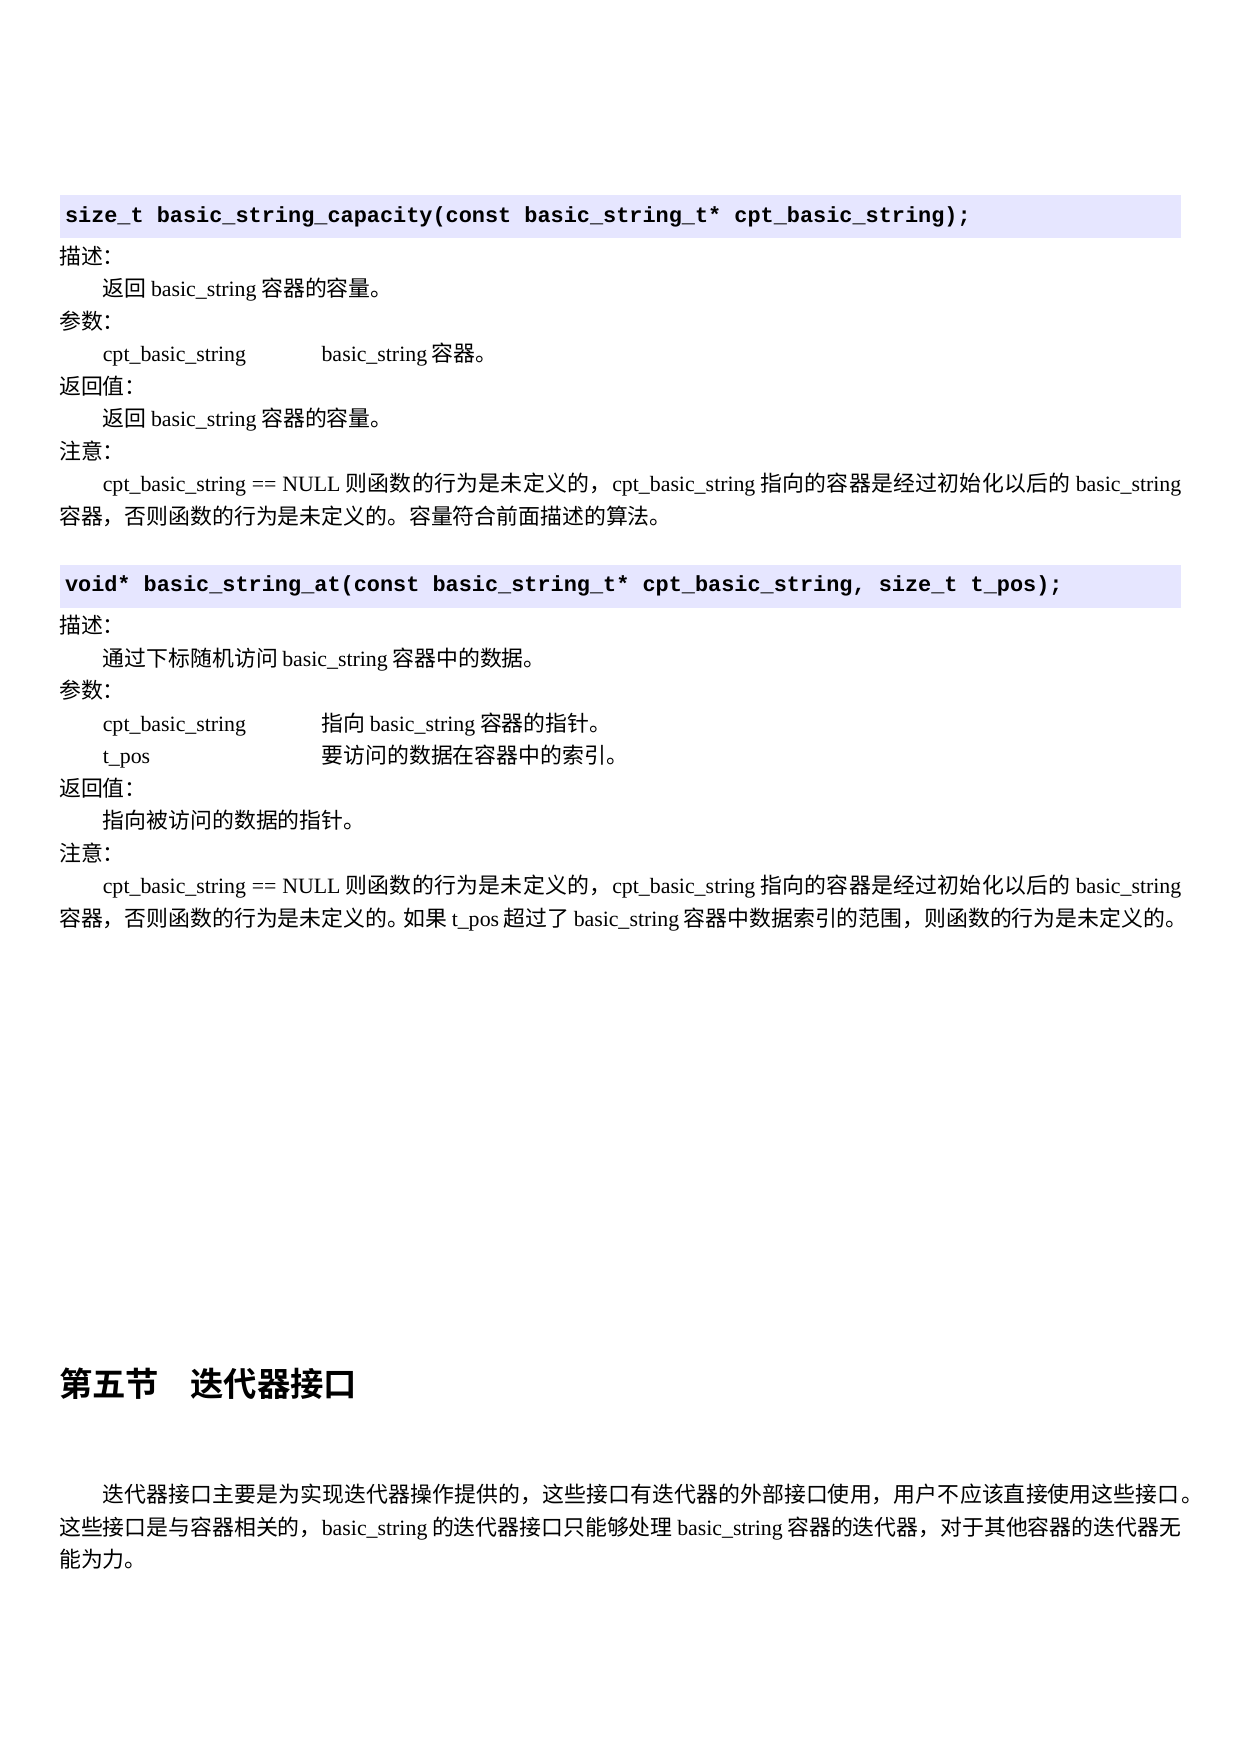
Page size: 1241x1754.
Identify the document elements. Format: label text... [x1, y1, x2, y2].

text 描述： [59, 240, 1181, 271]
text cpt_basic_string basic_string容器。 [59, 336, 1181, 368]
subtitle 迭代器接口 [59, 1350, 1181, 1415]
text 注意： [59, 433, 1181, 466]
text 返回值： [59, 770, 1181, 803]
table_header size_t basic_string_capacity(const basic_string_t* cpt_basic_string); [60, 195, 1181, 238]
text 参数： [59, 303, 1181, 336]
text cpt_basic_string 指向basic_string容器的指针。 [59, 705, 1181, 738]
text 迭代器接口主要是为实现迭代器操作提供的，这些接口有迭代器的外部接口使用，用户不应该直接使用这些接口。这些接口是与容器相关的，basic_string的迭代器接口只能够处理basic_string容器的迭代器，对于其他容器的迭代器无能为力。 [59, 1477, 1181, 1574]
text cpt_basic_string == NULL则函数的行为是未定义的，cpt_basic_string指向的容器是经过初始化以后的basic_string容器，否则函数的行为是未定义的。如果t_pos超过了basic_string容器中数据索引的范围，则函数的行为是未定义的。 [59, 868, 1181, 933]
text 通过下标随机访问basic_string容器中的数据。 [59, 640, 1181, 673]
text 返回值： [59, 368, 1181, 401]
text 指向被访问的数据的指针。 [59, 803, 1181, 835]
table_header void* basic_string_at(const basic_string_t* cpt_basic_string, size_t t_pos); [60, 565, 1181, 608]
text 注意： [59, 835, 1181, 868]
text 返回basic_string容器的容量。 [59, 401, 1181, 433]
text 描述： [59, 609, 1181, 640]
text cpt_basic_string == NULL则函数的行为是未定义的，cpt_basic_string指向的容器是经过初始化以后的basic_string容器，否则函数的行为是未定义的。容量符合前面描述的算法。 [59, 466, 1181, 531]
text 参数： [59, 673, 1181, 705]
text t_pos 要访问的数据在容器中的索引。 [59, 738, 1181, 770]
text 返回basic_string容器的容量。 [59, 271, 1181, 303]
